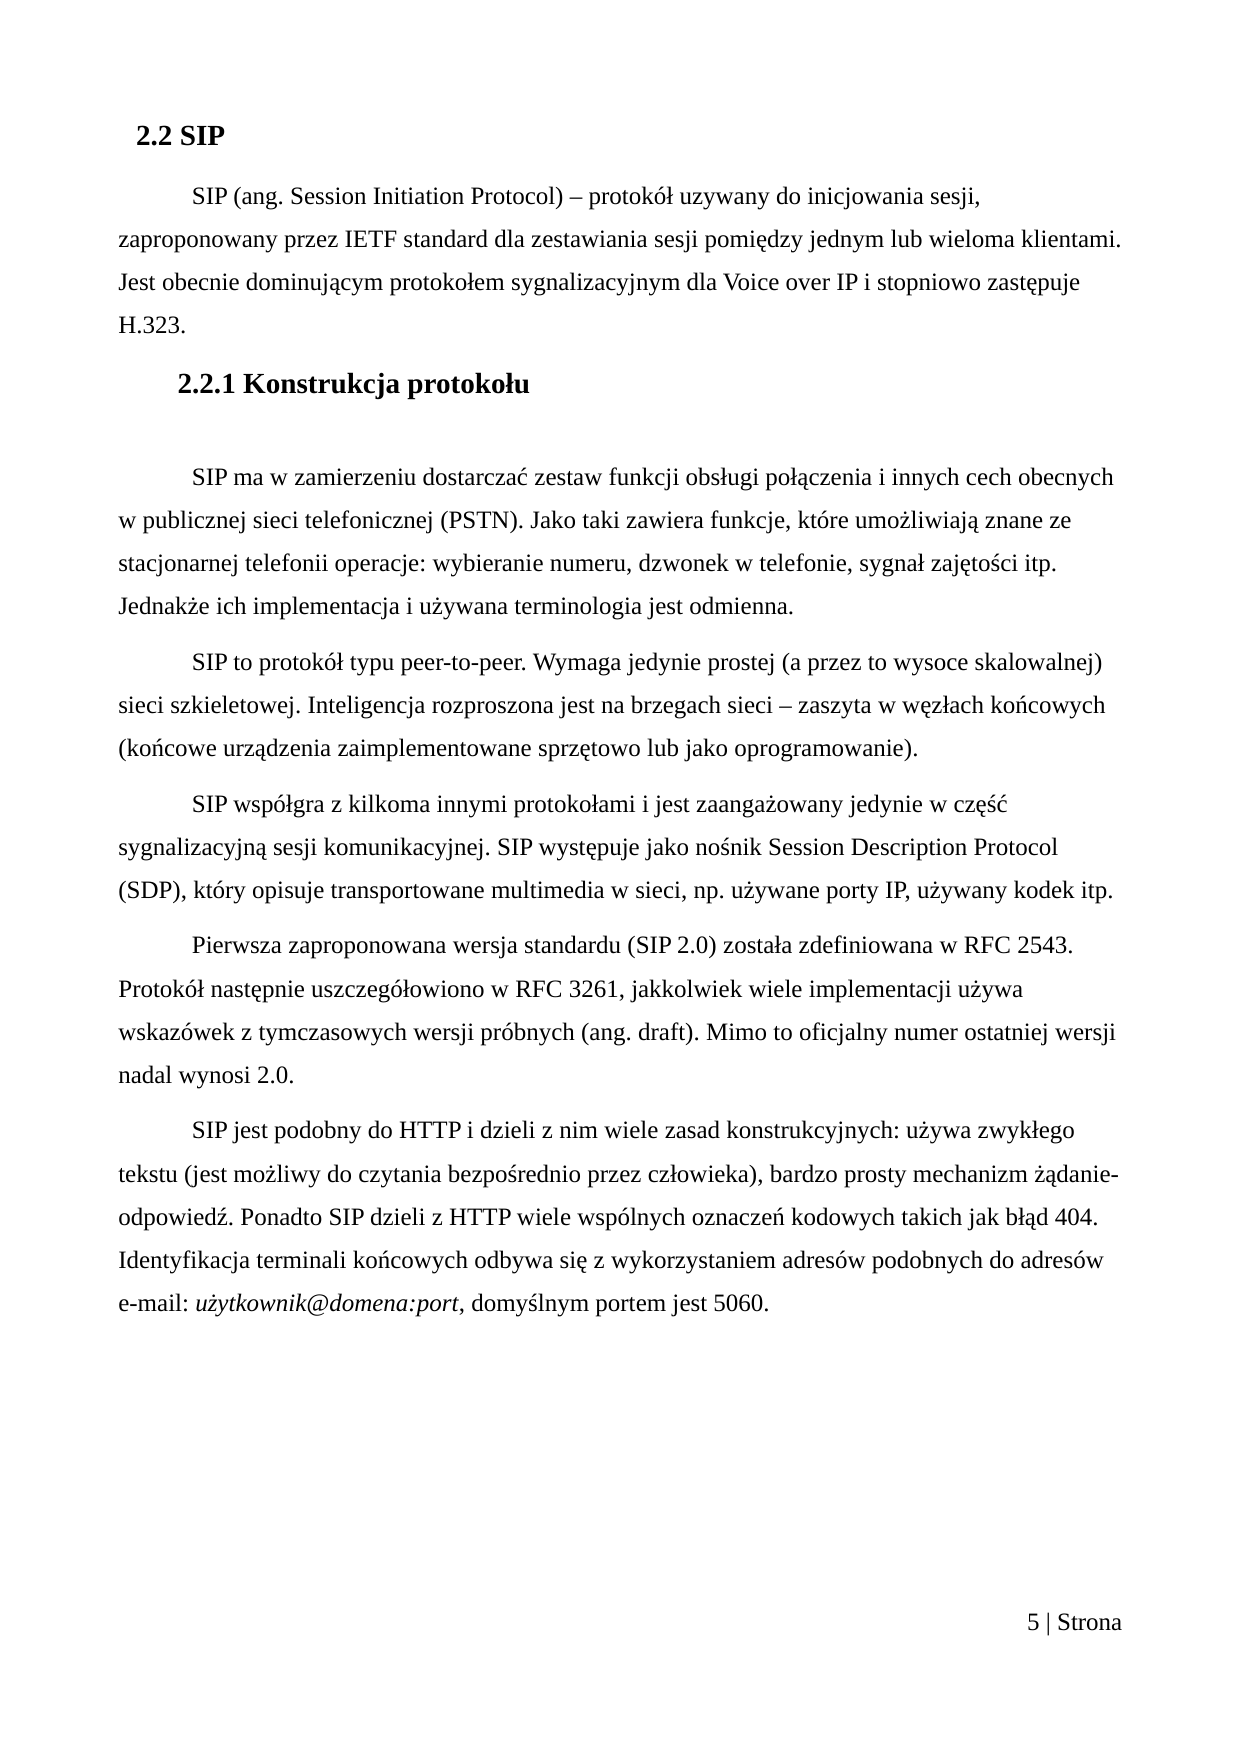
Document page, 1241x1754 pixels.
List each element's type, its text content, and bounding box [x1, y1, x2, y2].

text Pierwsza zaproponowana wersja standardu (SIP 2.0) została zdefiniowana w RFC 2543. Protokół następnie uszczegółowiono w RFC 3261, jakkolwiek wiele implementacji używa wskazówek z tymczasowych wersji próbnych (ang. draft). Mimo to oficjalny numer ostatniej wersji nadal wynosi 2.0. [118, 931, 1122, 1089]
text SIP ma w zamierzeniu dostarczać zestaw funkcji obsługi połączenia i innych cech obecnych w publicznej sieci telefonicznej (PSTN). Jako taki zawiera funkcje, które umożliwiają znane ze stacjonarnej telefonii operacje: wybieranie numeru, dzwonek w telefonie, sygnał zajętości itp. Jednakże ich implementacja i używana terminologia jest odmienna. [118, 462, 1122, 620]
text SIP jest podobny do HTTP i dzieli z nim wiele zasad konstrukcyjnych: używa zwykłego tekstu (jest możliwy do czytania bezpośrednio przez człowieka), bardzo prosty mechanizm żądanie-odpowiedź. Ponadto SIP dzieli z HTTP wiele wspólnych oznaczeń kodowych takich jak błąd 404. Identyfikacja terminali końcowych odbywa się z wykorzystaniem adresów podobnych do adresów e-mail: użytkownik@domena:port, domyślnym portem jest 5060. [118, 1116, 1122, 1317]
text SIP (ang. Session Initiation Protocol) – protokół uzywany do inicjowania sesji, zaproponowany przez IETF standard dla zestawiania sesji pomiędzy jednym lub wieloma klientami. Jest obecnie dominującym protokołem sygnalizacyjnym dla Voice over IP i stopniowo zastępuje H.323. [118, 181, 1122, 339]
subtitle 2.2.1 Konstrukcja protokołu [177, 366, 1122, 399]
subtitle 2.2 SIP [136, 118, 1122, 152]
text SIP współgra z kilkoma innymi protokołami i jest zaangażowany jedynie w część sygnalizacyjną sesji komunikacyjnej. SIP występuje jako nośnik Session Description Protocol (SDP), który opisuje transportowane multimedia w sieci, np. używane porty IP, używany kodek itp. [118, 789, 1122, 904]
text SIP to protokół typu peer-to-peer. Wymaga jedynie prostej (a przez to wysoce skalowalnej) sieci szkieletowej. Inteligencja rozproszona jest na brzegach sieci – zaszyta w węzłach końcowych (końcowe urządzenia zaimplementowane sprzętowo lub jako oprogramowanie). [118, 647, 1122, 762]
